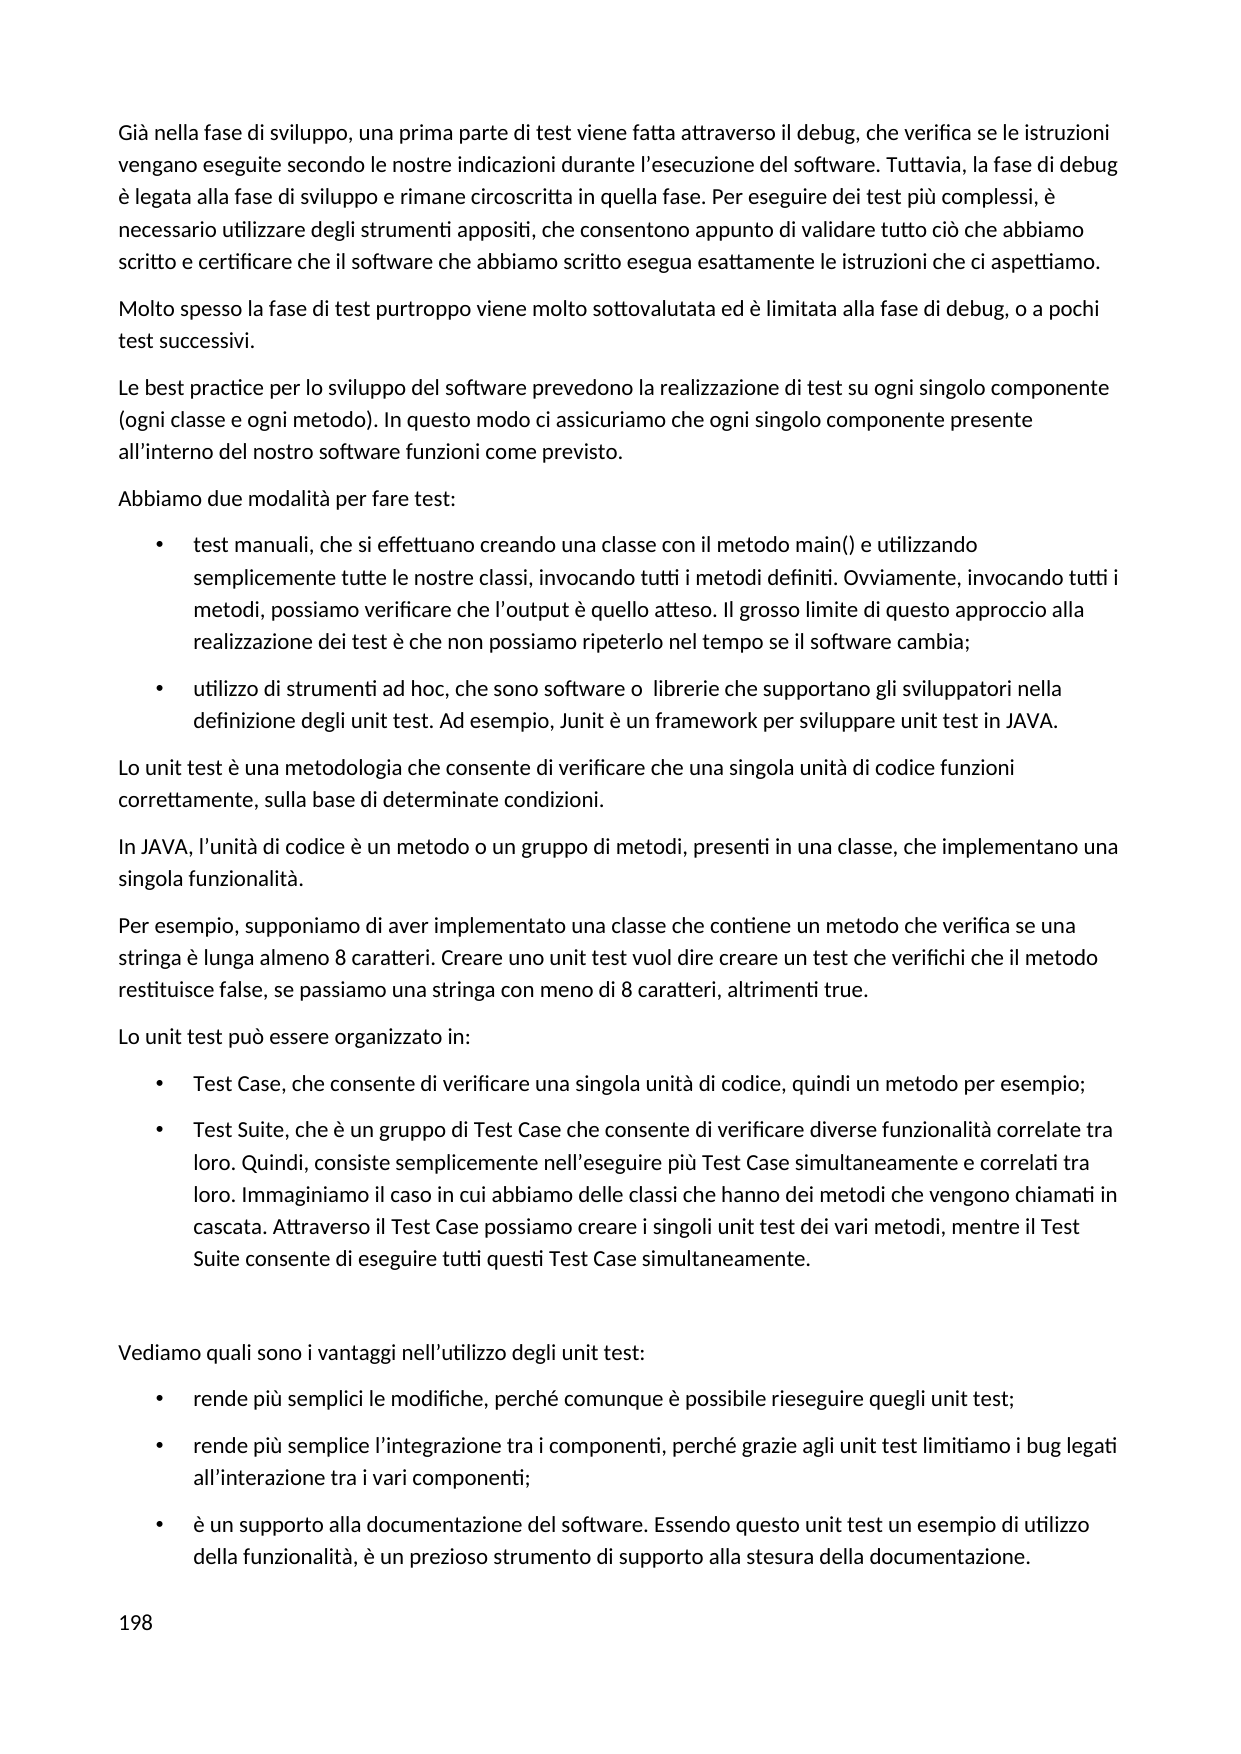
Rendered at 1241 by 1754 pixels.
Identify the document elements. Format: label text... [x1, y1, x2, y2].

list è un supporto alla documentazione del software. Essendo questo unit test un esempio di utilizzo della funzionalità, è un prezioso strumento di supporto alla stesura della documentazione. [156, 1510, 1122, 1570]
list Test Case, che consente di verificare una singola unità di codice, quindi un metodo per esempio; [156, 1069, 1122, 1097]
list rende più semplici le modifiche, perché comunque è possibile rieseguire quegli unit test; [156, 1384, 1122, 1412]
text Abbiamo due modalità per fare test: [118, 484, 1122, 512]
list Test Suite, che è un gruppo di Test Case che consente di verificare diverse funzionalità correlate tra loro. Quindi, consiste semplicemente nell’eseguire più Test Case simultaneamente e correlati tra loro. Immaginiamo il caso in cui abbiamo delle classi che hanno dei metodi che vengono chiamati in cascata. Attraverso il Test Case possiamo creare i singoli unit test dei vari metodi, mentre il Test Suite consente di eseguire tutti questi Test Case simultaneamente. [156, 1115, 1122, 1272]
text Per esempio, supponiamo di aver implementato una classe che contiene un metodo che verifica se una stringa è lunga almeno 8 caratteri. Creare uno unit test vuol dire creare un test che verifichi che il metodo restituisce false, se passiamo una stringa con meno di 8 caratteri, altrimenti true. [118, 911, 1122, 1003]
text Lo unit test può essere organizzato in: [118, 1022, 1122, 1050]
text Le best practice per lo sviluppo del software prevedono la realizzazione di test su ogni singolo componente (ogni classe e ogni metodo). In questo modo ci assicuriamo che ogni singolo componente presente all’interno del nostro software funzioni come previsto. [118, 373, 1122, 465]
list rende più semplice l’integrazione tra i componenti, perché grazie agli unit test limitiamo i bug legati all’interazione tra i vari componenti; [156, 1431, 1122, 1491]
text Già nella fase di sviluppo, una prima parte di test viene fatta attraverso il debug, che verifica se le istruzioni vengano eseguite secondo le nostre indicazioni durante l’esecuzione del software. Tuttavia, la fase di debug è legata alla fase di sviluppo e rimane circoscritta in quella fase. Per eseguire dei test più complessi, è necessario utilizzare degli strumenti appositi, che consentono appunto di validare tutto ciò che abbiamo scritto e certificare che il software che abbiamo scritto esegua esattamente le istruzioni che ci aspettiamo. [118, 118, 1122, 275]
text Vediamo quali sono i vantaggi nell’utilizzo degli unit test: [118, 1338, 1122, 1366]
list utilizzo di strumenti ad hoc, che sono software o librerie che supportano gli sviluppatori nella definizione degli unit test. Ad esempio, Junit è un framework per sviluppare unit test in JAVA. [156, 674, 1122, 734]
text In JAVA, l’unità di codice è un metodo o un gruppo di metodi, presenti in una classe, che implementano una singola funzionalità. [118, 832, 1122, 892]
text Molto spesso la fase di test purtroppo viene molto sottovalutata ed è limitata alla fase di debug, o a pochi test successivi. [118, 294, 1122, 354]
text Lo unit test è una metodologia che consente di verificare che una singola unità di codice funzioni correttamente, sulla base di determinate condizioni. [118, 753, 1122, 813]
list test manuali, che si effettuano creando una classe con il metodo main() e utilizzando semplicemente tutte le nostre classi, invocando tutti i metodi definiti. Ovviamente, invocando tutti i metodi, possiamo verificare che l’output è quello atteso. Il grosso limite di questo approccio alla realizzazione dei test è che non possiamo ripeterlo nel tempo se il software cambia; [156, 531, 1122, 655]
